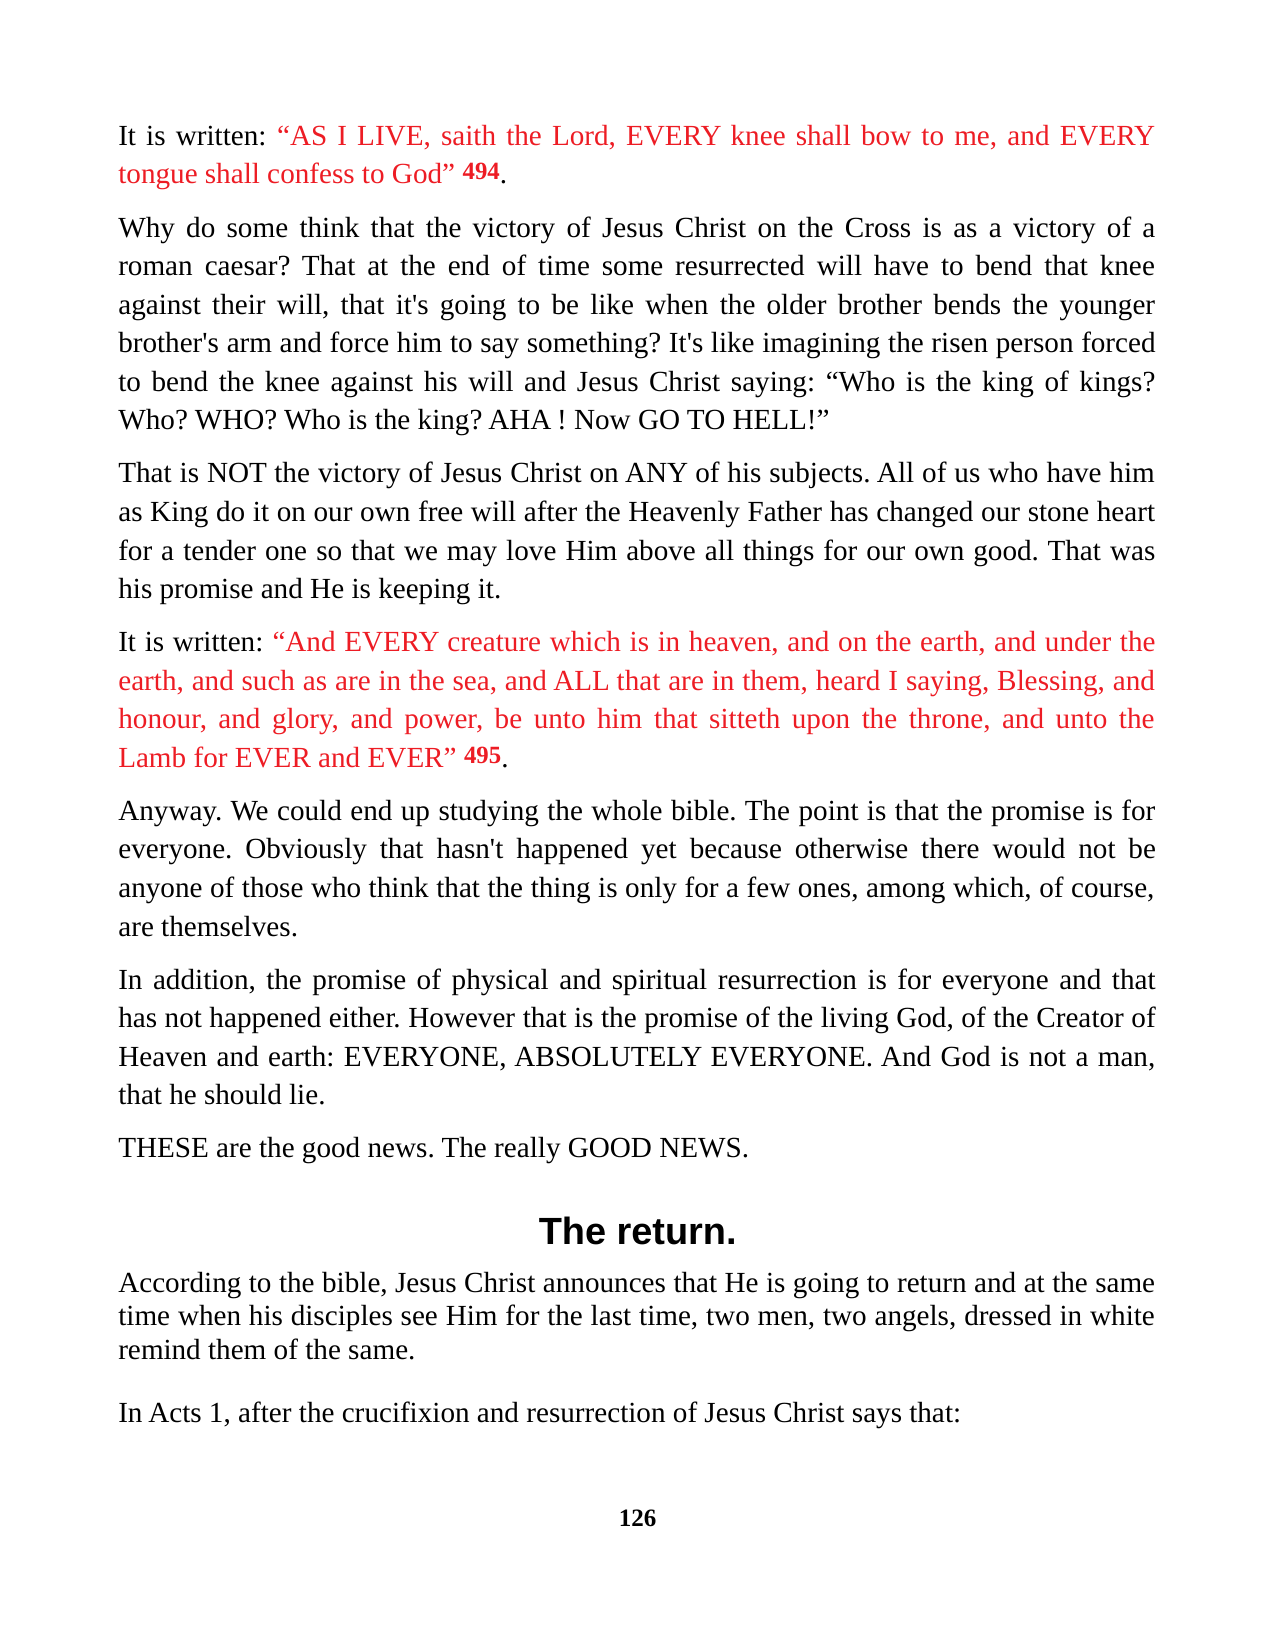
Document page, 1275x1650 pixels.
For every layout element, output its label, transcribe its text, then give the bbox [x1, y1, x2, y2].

text That is NOT the victory of Jesus Christ on ANY of his subjects. All of us who have him as King do it on our own free will after the Heavenly Father has changed our stone heart for a tender one so that we may love Him above all things for our own good. That was his promise and He is keeping it. [118, 456, 1157, 605]
text THESE are the good news. The really GOOD NEWS. [118, 1131, 1157, 1164]
text Anyway. We could end up studying the whole bible. The point is that the promise is for everyone. Obviously that hasn't happened yet because otherwise there would not be anyone of those who think that the thing is only for a few ones, among which, of course, are themselves. [118, 793, 1157, 942]
text Why do some think that the victory of Jesus Christ on the Cross is as a victory of a roman caesar? That at the end of time some resurrected will have to bend that knee against their will, that it's going to be like when the older brother bends the younger brother's arm and force him to say something? It's like imagining the risen person forced to bend the knee against his will and Jesus Christ saying: “Who is the king of kings? Who? WHO? Who is the king? AHA ! Now GO TO HELL!” [118, 210, 1157, 436]
text In Acts 1, after the crucifixion and resurrection of Jesus Christ says that: [118, 1395, 1157, 1428]
text It is written: “AS I LIVE, saith the Lord, EVERY knee shall bow to me, and EVERY tongue shall confess to God” . [118, 118, 1157, 190]
subtitle The return. [118, 1209, 1157, 1252]
text In addition, the promise of physical and spiritual resurrection is for everyone and that has not happened either. However that is the promise of the living God, of the Creator of Heaven and earth: EVERYONE, ABSOLUTELY EVERYONE. And God is not a man, that he should lie. [118, 962, 1157, 1111]
text It is written: “And EVERY creature which is in heaven, and on the earth, and under the earth, and such as are in the sea, and ALL that are in them, heard I saying, Blessing, and honour, and glory, and power, be unto him that sitteth upon the throne, and unto the Lamb for EVER and EVER” . [118, 624, 1157, 773]
text According to the bible, Jesus Christ announces that He is going to return and at the same time when his disciples see Him for the last time, two men, two angels, dressed in white remind them of the same. [118, 1265, 1157, 1366]
